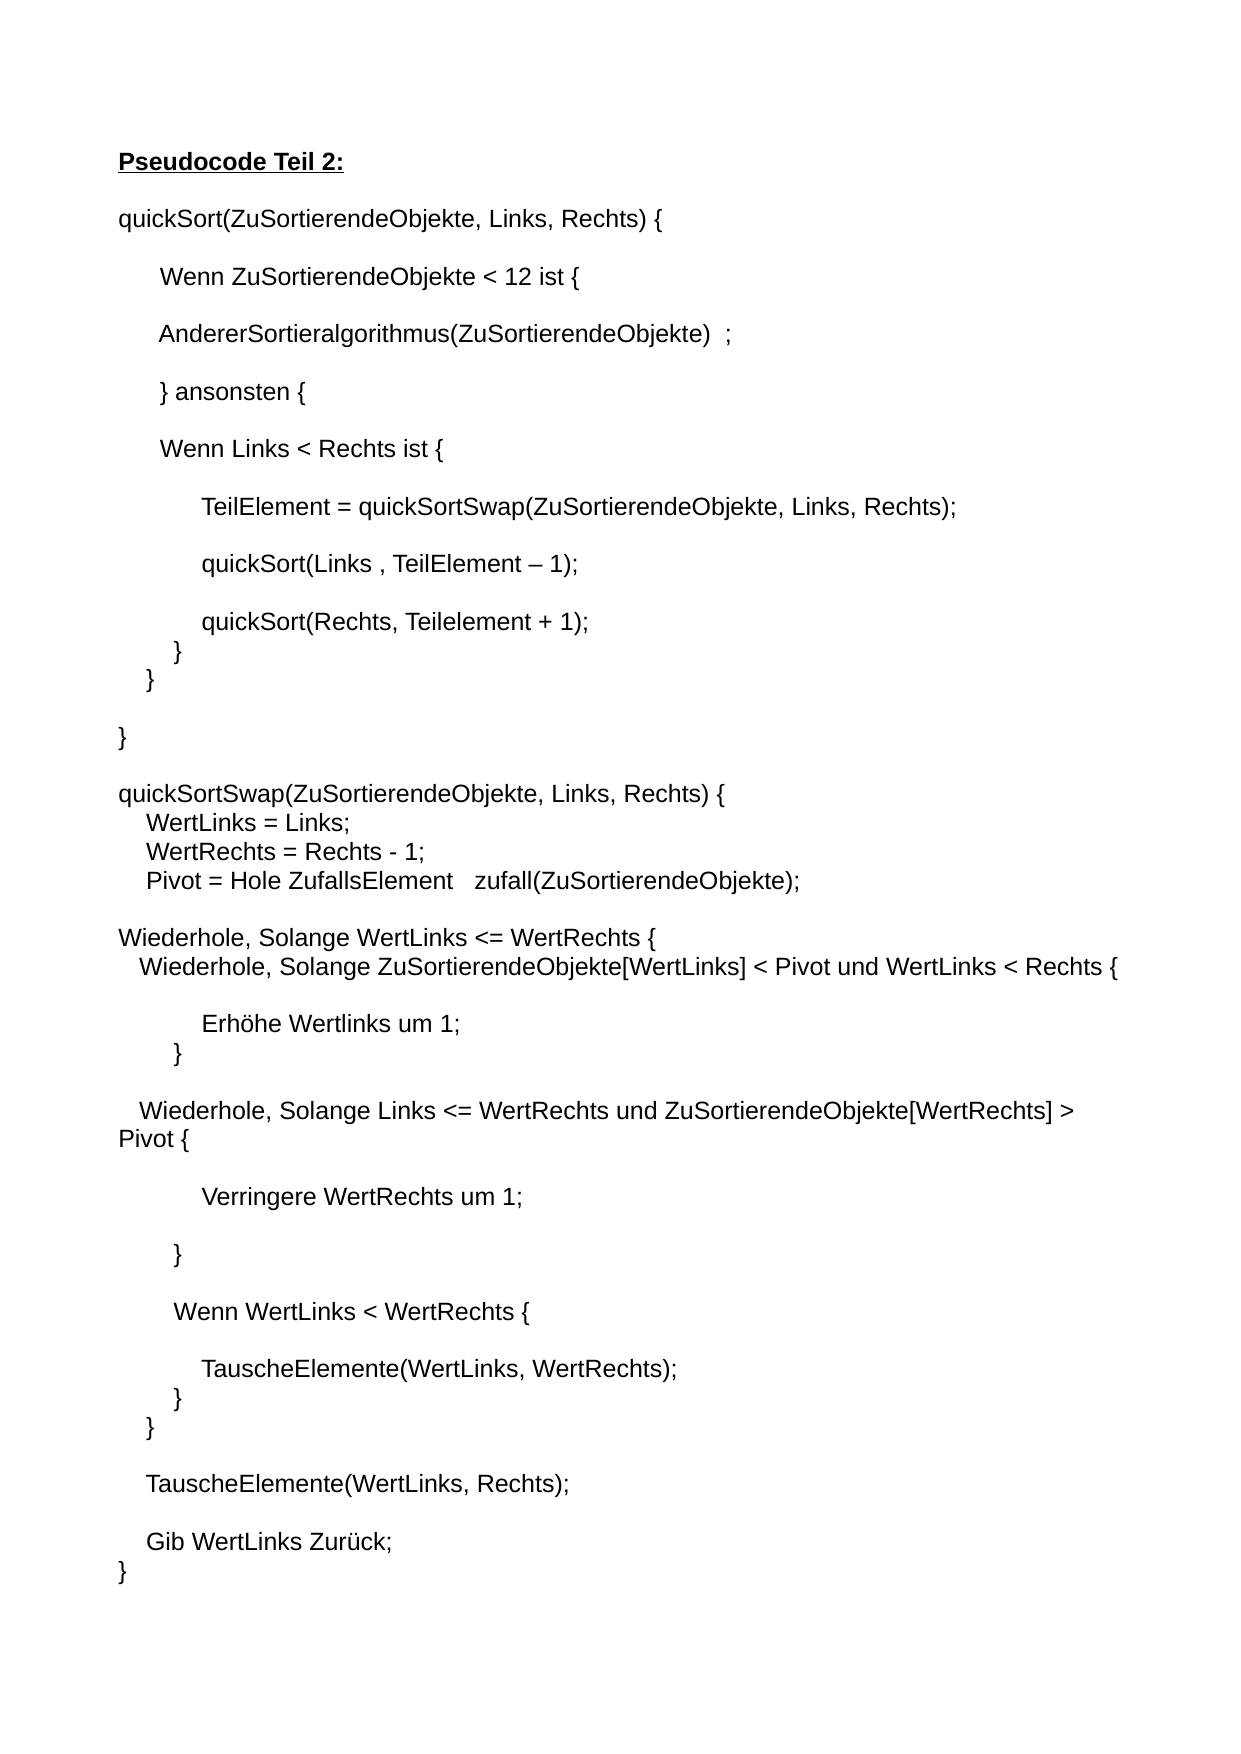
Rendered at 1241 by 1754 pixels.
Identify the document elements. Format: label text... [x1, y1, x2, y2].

text } [118, 1038, 1122, 1067]
text Wenn Links < Rechts ist { [118, 434, 1122, 463]
text } ansonsten { [118, 377, 1122, 406]
text } [118, 1412, 1122, 1441]
text TeilElement = quickSortSwap(ZuSortierendeObjekte, Links, Rechts); [118, 492, 1122, 521]
text Verringere WertRechts um 1; [118, 1182, 1122, 1211]
text Wenn ZuSortierendeObjekte < 12 ist { [118, 262, 1122, 291]
text Wenn WertLinks < WertRechts { [118, 1297, 1122, 1326]
text TauscheElemente(WertLinks, WertRechts); [118, 1354, 1122, 1383]
text Wiederhole, Solange Links <= WertRechts und ZuSortierendeObjekte[WertRechts] > Pivot { [118, 1096, 1122, 1153]
text quickSort(Links , TeilElement – 1); [118, 549, 1122, 578]
text Pivot = Hole ZufallsElement zufall(ZuSortierendeObjekte); [118, 866, 1122, 894]
text } [118, 722, 1122, 751]
text Gib WertLinks Zurück; [118, 1527, 1122, 1556]
text quickSort(Rechts, Teilelement + 1); [118, 607, 1122, 636]
text AndererSortieralgorithmus(ZuSortierendeObjekte) ; [118, 319, 1122, 348]
text Wiederhole, Solange WertLinks <= WertRechts { [118, 923, 1122, 952]
text } [118, 1239, 1122, 1268]
text Erhöhe Wertlinks um 1; [118, 1009, 1122, 1038]
text Pseudocode Teil 2: [118, 147, 1122, 176]
text } [118, 664, 1122, 693]
text } [118, 1556, 1122, 1584]
text } [118, 1383, 1122, 1412]
text TauscheElemente(WertLinks, Rechts); [118, 1469, 1122, 1498]
text Wiederhole, Solange ZuSortierendeObjekte[WertLinks] < Pivot und WertLinks < Rechts { [118, 952, 1122, 981]
text WertLinks = Links; [118, 808, 1122, 837]
text } [118, 636, 1122, 664]
text WertRechts = Rechts - 1; [118, 837, 1122, 866]
text quickSort(ZuSortierendeObjekte, Links, Rechts) { [118, 204, 1122, 233]
text quickSortSwap(ZuSortierendeObjekte, Links, Rechts) { [118, 779, 1122, 808]
